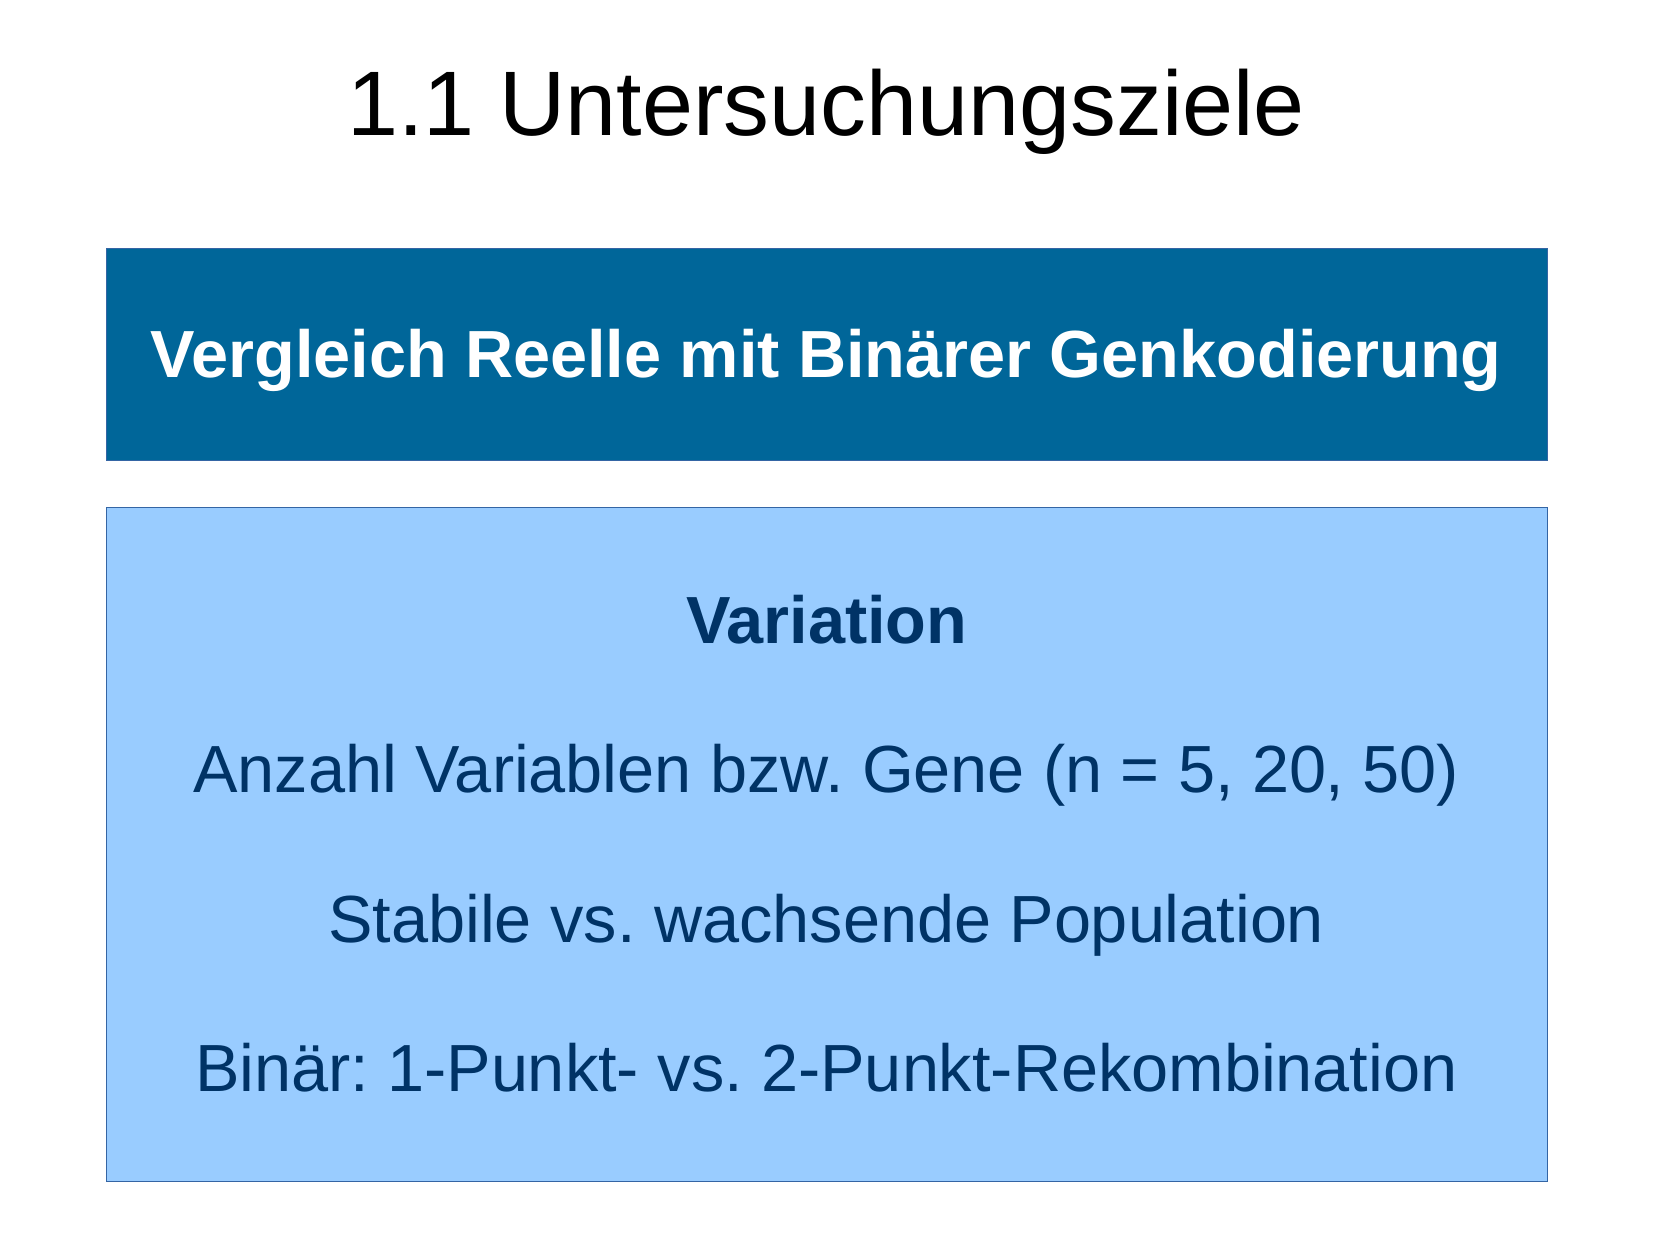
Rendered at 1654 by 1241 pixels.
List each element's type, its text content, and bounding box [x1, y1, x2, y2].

title 1.1 Untersuchungsziele [82, 0, 1571, 208]
text_box Vergleich Reelle mit Binärer Genkodierung [106, 248, 1548, 461]
text_box Variation Anzahl Variablen bzw. Gene (n = 5, 20, 50) Stabile vs. wachsende Population Binär: 1-Punkt- vs. 2-Punkt-Rekombination [106, 507, 1548, 1182]
